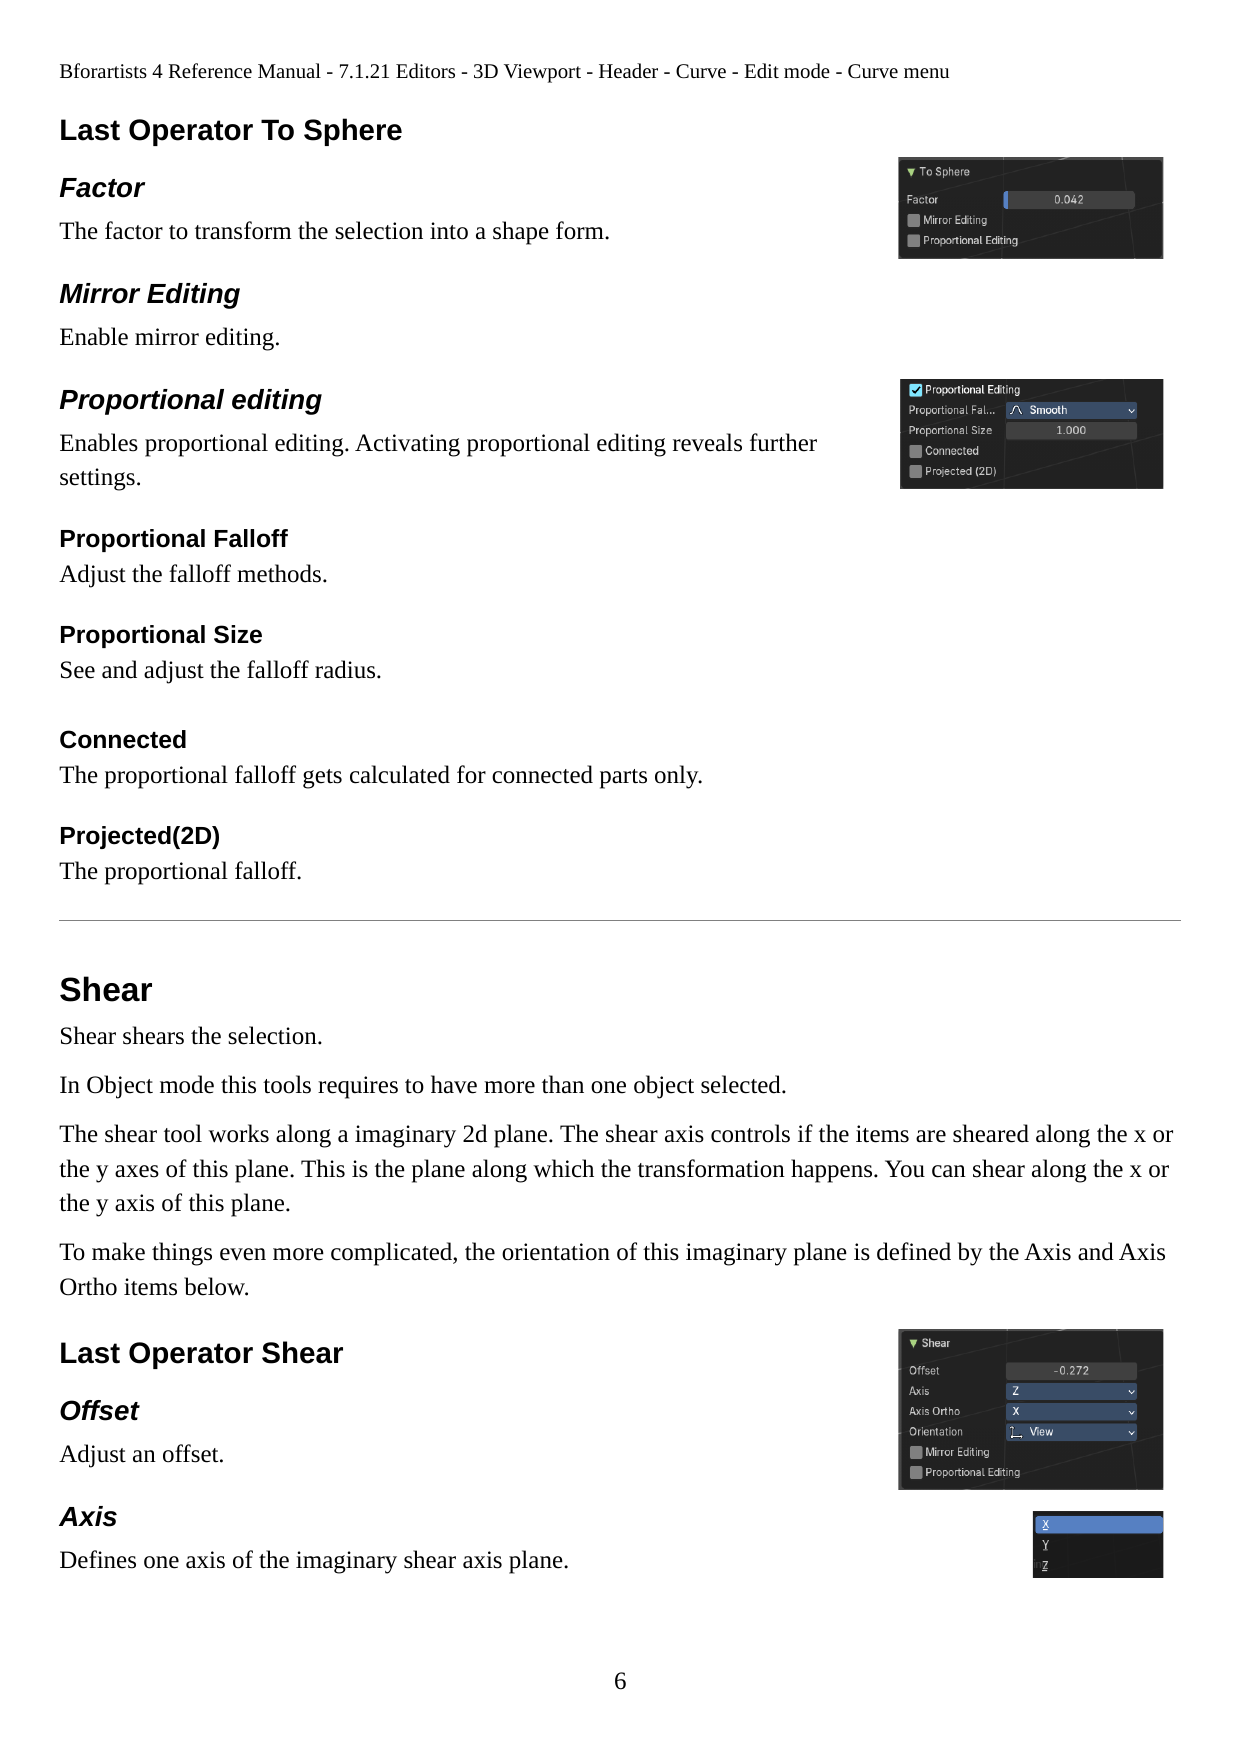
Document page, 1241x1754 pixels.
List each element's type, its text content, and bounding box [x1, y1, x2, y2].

text The factor to transform the selection into a shape form. [59, 216, 898, 245]
picture [898, 1329, 1164, 1490]
text Enables proportional editing. Activating proportional editing reveals further settings. [59, 428, 1181, 491]
text Defines one axis of the imaginary shear axis plane. [59, 1545, 1032, 1574]
text See and adjust the falloff radius. [59, 655, 1181, 684]
subtitle Projected(2D) [59, 821, 1181, 850]
subtitle Last Operator To Sphere [59, 113, 1181, 147]
subtitle Proportional Falloff [59, 524, 1181, 552]
picture [1032, 1511, 1164, 1578]
subtitle Connected [59, 725, 1181, 753]
subtitle Shear [59, 970, 1181, 1009]
subtitle [1164, 1394, 1181, 1426]
subtitle Factor [59, 172, 898, 203]
subtitle Last Operator Shear [59, 1336, 898, 1369]
subtitle [1164, 383, 1181, 415]
subtitle [1164, 1336, 1181, 1369]
text Adjust the falloff methods. [59, 559, 1181, 587]
text Adjust an offset. [59, 1439, 898, 1468]
text The proportional falloff gets calculated for connected parts only. [59, 760, 1181, 788]
text [1164, 1439, 1181, 1468]
picture [900, 379, 1164, 489]
subtitle Proportional Size [59, 620, 1181, 649]
picture [898, 157, 1164, 259]
subtitle Axis [59, 1501, 1181, 1532]
subtitle Mirror Editing [59, 277, 1181, 309]
text The proportional falloff. [59, 856, 1181, 885]
text Shear shears the selection. [59, 1021, 1181, 1050]
text The shear tool works along a imaginary 2d plane. The shear axis controls if the items are sheared along the x or the y axes of this plane. This is the plane along which the transformation happens. You can shear along the x or the y axis of this plane. [59, 1119, 1181, 1217]
subtitle Offset [59, 1394, 898, 1426]
text In Object mode this tools requires to have more than one object selected. [59, 1070, 1181, 1099]
text Enable mirror editing. [59, 322, 1181, 351]
text To make things even more complicated, the orientation of this imaginary plane is defined by the Axis and Axis Ortho items below. [59, 1237, 1181, 1301]
subtitle Proportional editing [59, 383, 900, 415]
subtitle [1164, 172, 1181, 203]
